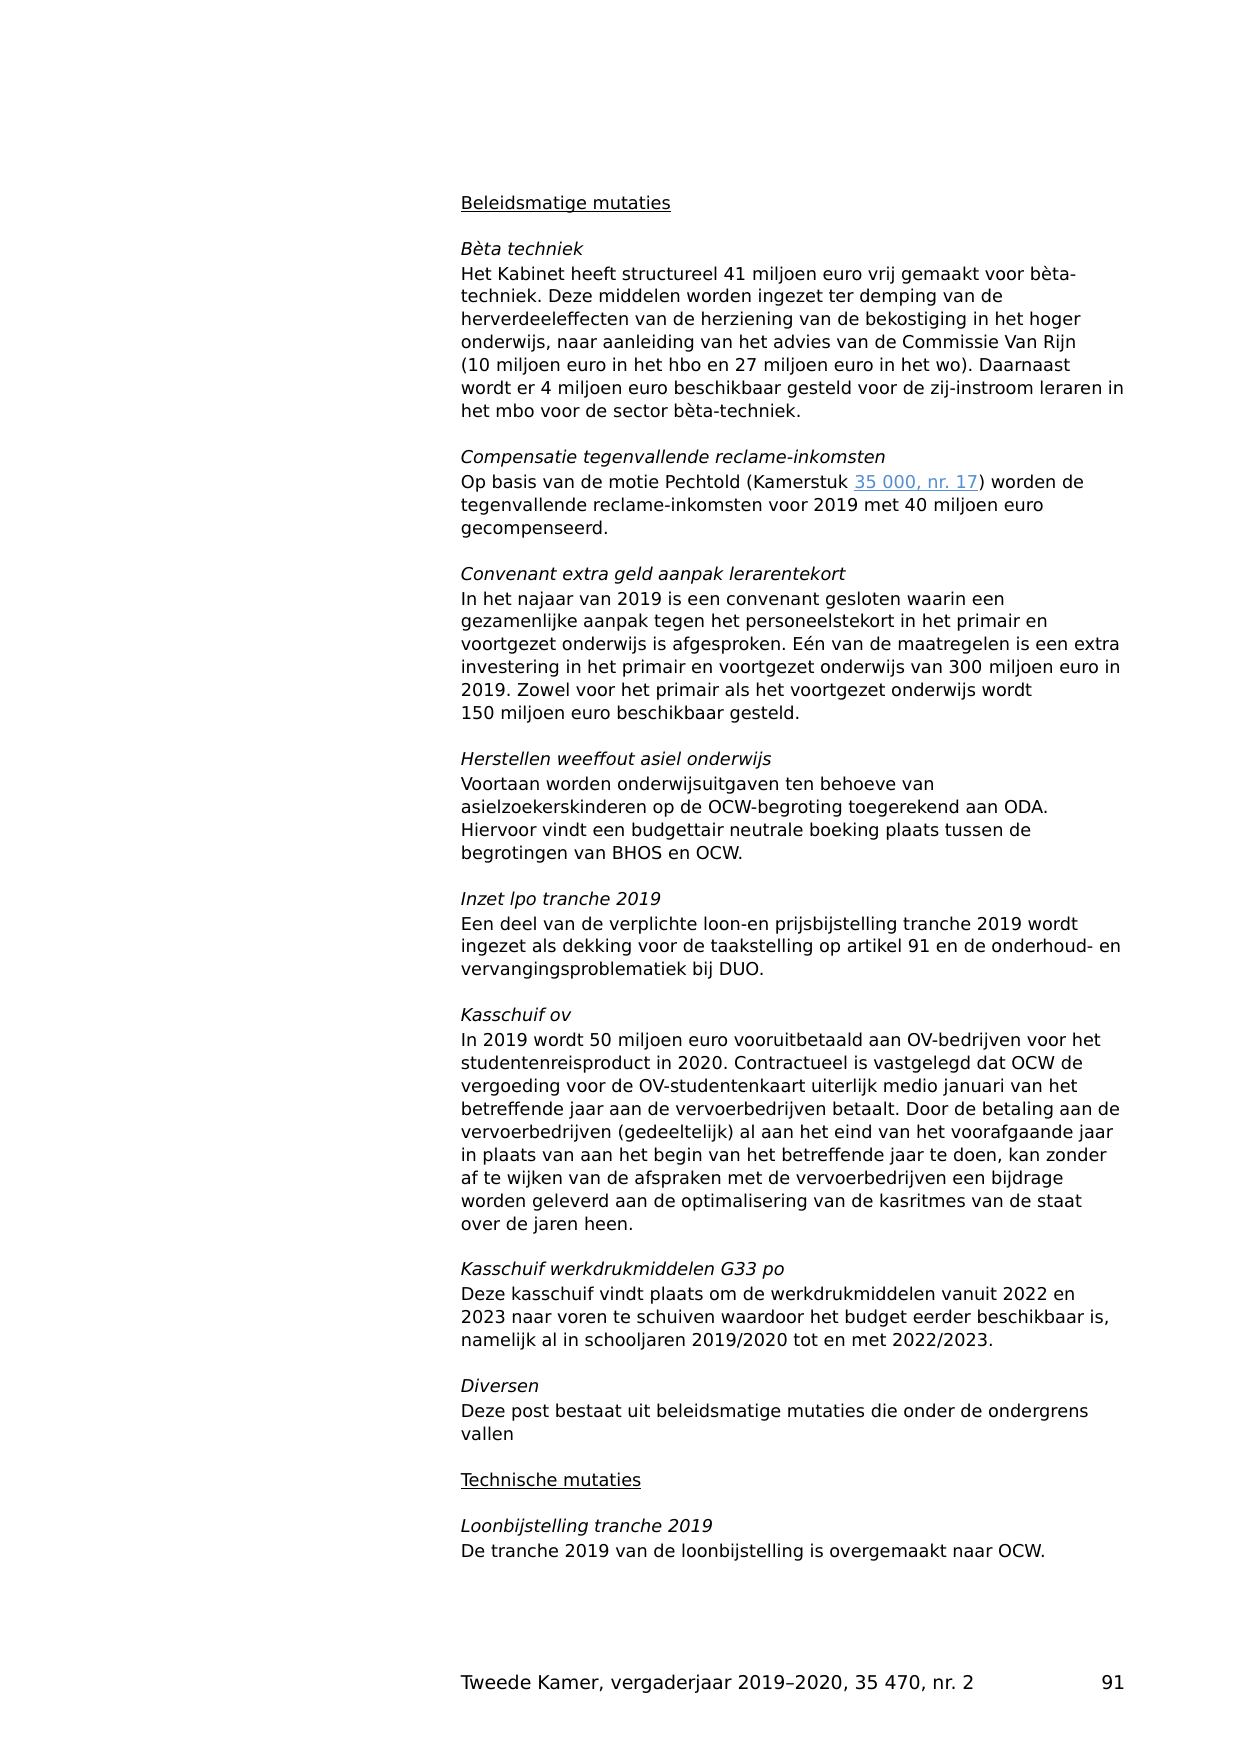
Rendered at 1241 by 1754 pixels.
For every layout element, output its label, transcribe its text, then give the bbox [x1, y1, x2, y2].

text Herstellen weeffout asiel onderwijs [461, 747, 1125, 770]
text Deze kasschuif vindt plaats om de werkdrukmiddelen vanuit 2022 en 2023 naar voren te schuiven waardoor het budget eerder beschikbaar is, namelijk al in schooljaren 2019/2020 tot en met 2022/2023. [461, 1282, 1125, 1351]
text Convenant extra geld aanpak lerarentekort [461, 562, 1125, 584]
text In het najaar van 2019 is een convenant gesloten waarin een gezamenlijke aanpak tegen het personeelstekort in het primair en voortgezet onderwijs is afgesproken. Eén van de maatregelen is een extra investering in het primair en voortgezet onderwijs van 300 miljoen euro in 2019. Zowel voor het primair als het voortgezet onderwijs wordt 150 miljoen euro beschikbaar gesteld. [461, 587, 1125, 724]
text Bèta techniek [461, 237, 1125, 259]
text Inzet lpo tranche 2019 [461, 887, 1125, 909]
text Kasschuif werkdrukmiddelen G33 po [461, 1257, 1125, 1280]
text Voortaan worden onderwijsuitgaven ten behoeve van asielzoekerskinderen op de OCW-begroting toegerekend aan ODA. Hiervoor vindt een budgettair neutrale boeking plaats tussen de begrotingen van BHOS en OCW. [461, 772, 1125, 864]
text Het Kabinet heeft structureel 41 miljoen euro vrij gemaakt voor bèta-techniek. Deze middelen worden ingezet ter demping van de herverdeeleffecten van de herziening van de bekostiging in het hoger onderwijs, naar aanleiding van het advies van de Commissie Van Rijn (10 miljoen euro in het hbo en 27 miljoen euro in het wo). Daarnaast wordt er 4 miljoen euro beschikbaar gesteld voor de zij-instroom leraren in het mbo voor de sector bèta-techniek. [461, 262, 1125, 422]
text Beleidsmatige mutaties [461, 191, 1125, 214]
text Kasschuif ov [461, 1003, 1125, 1026]
text Diversen [461, 1374, 1125, 1397]
text Een deel van de verplichte loon-en prijsbijstelling tranche 2019 wordt ingezet als dekking voor de taakstelling op artikel 91 en de onderhoud- en vervangingsproblematiek bij DUO. [461, 912, 1125, 980]
text Compensatie tegenvallende reclame-inkomsten [461, 445, 1125, 468]
text Deze post bestaat uit beleidsmatige mutaties die onder de ondergrens vallen [461, 1399, 1125, 1445]
text Op basis van de motie Pechtold (Kamerstuk 35 000, nr. 17) worden de tegenvallende reclame-inkomsten voor 2019 met 40 miljoen euro gecompenseerd. [461, 470, 1125, 539]
text In 2019 wordt 50 miljoen euro vooruitbetaald aan OV-bedrijven voor het studentenreisproduct in 2020. Contractueel is vastgelegd dat OCW de vergoeding voor de OV-studentenkaart uiterlijk medio januari van het betreffende jaar aan de vervoerbedrijven betaalt. Door de betaling aan de vervoerbedrijven (gedeeltelijk) al aan het eind van het voorafgaande jaar in plaats van aan het begin van het betreffende jaar te doen, kan zonder af te wijken van de afspraken met de vervoerbedrijven een bijdrage worden geleverd aan de optimalisering van de kasritmes van de staat over de jaren heen. [461, 1028, 1125, 1234]
text Technische mutaties [461, 1468, 1125, 1491]
text Loonbijstelling tranche 2019 [461, 1514, 1125, 1537]
text De tranche 2019 van de loonbijstelling is overgemaakt naar OCW. [461, 1539, 1125, 1562]
